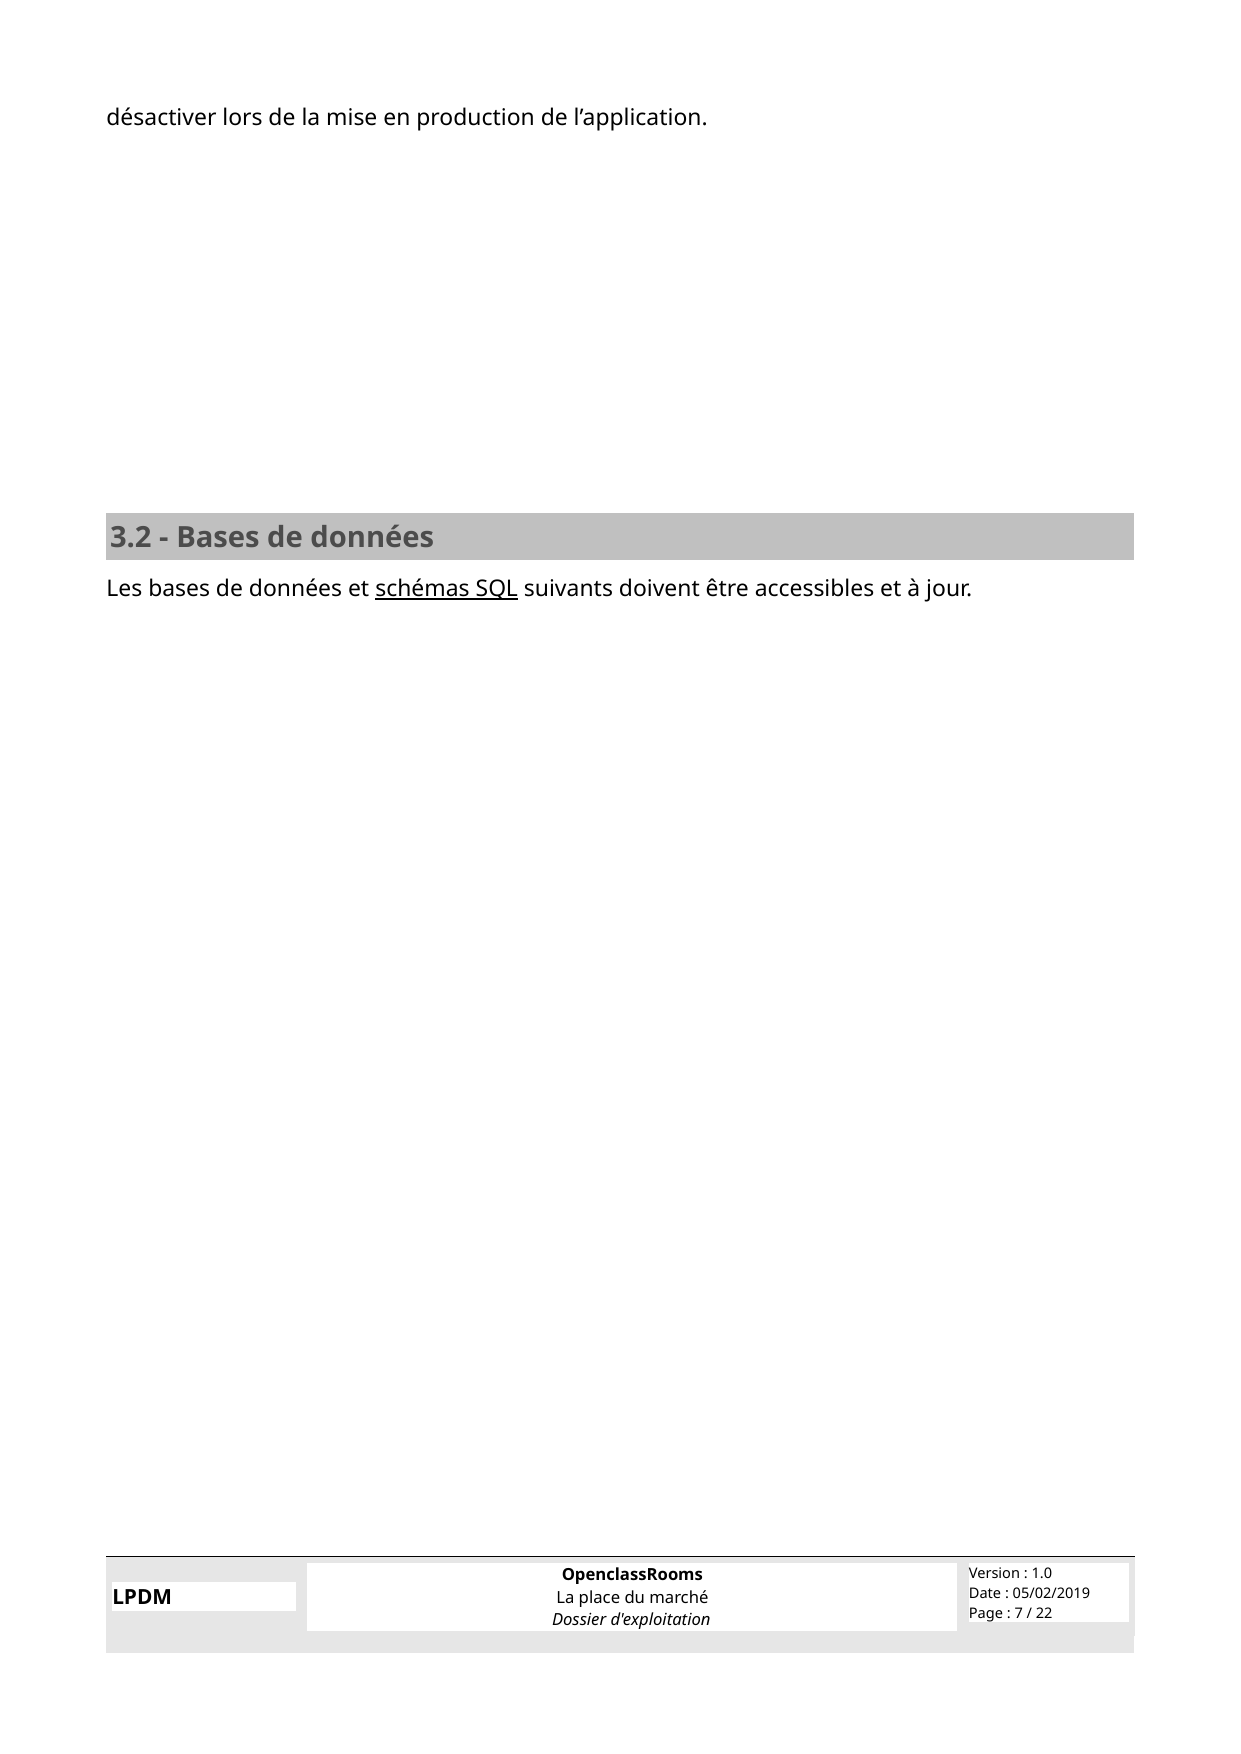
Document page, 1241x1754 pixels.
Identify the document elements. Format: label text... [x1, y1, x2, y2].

text désactiver lors de la mise en production de l’application. [106, 100, 1134, 132]
subtitle Bases de données [107, 514, 1133, 559]
text Les bases de données et schémas SQL suivants doivent être accessibles et à jour. [106, 572, 1134, 603]
